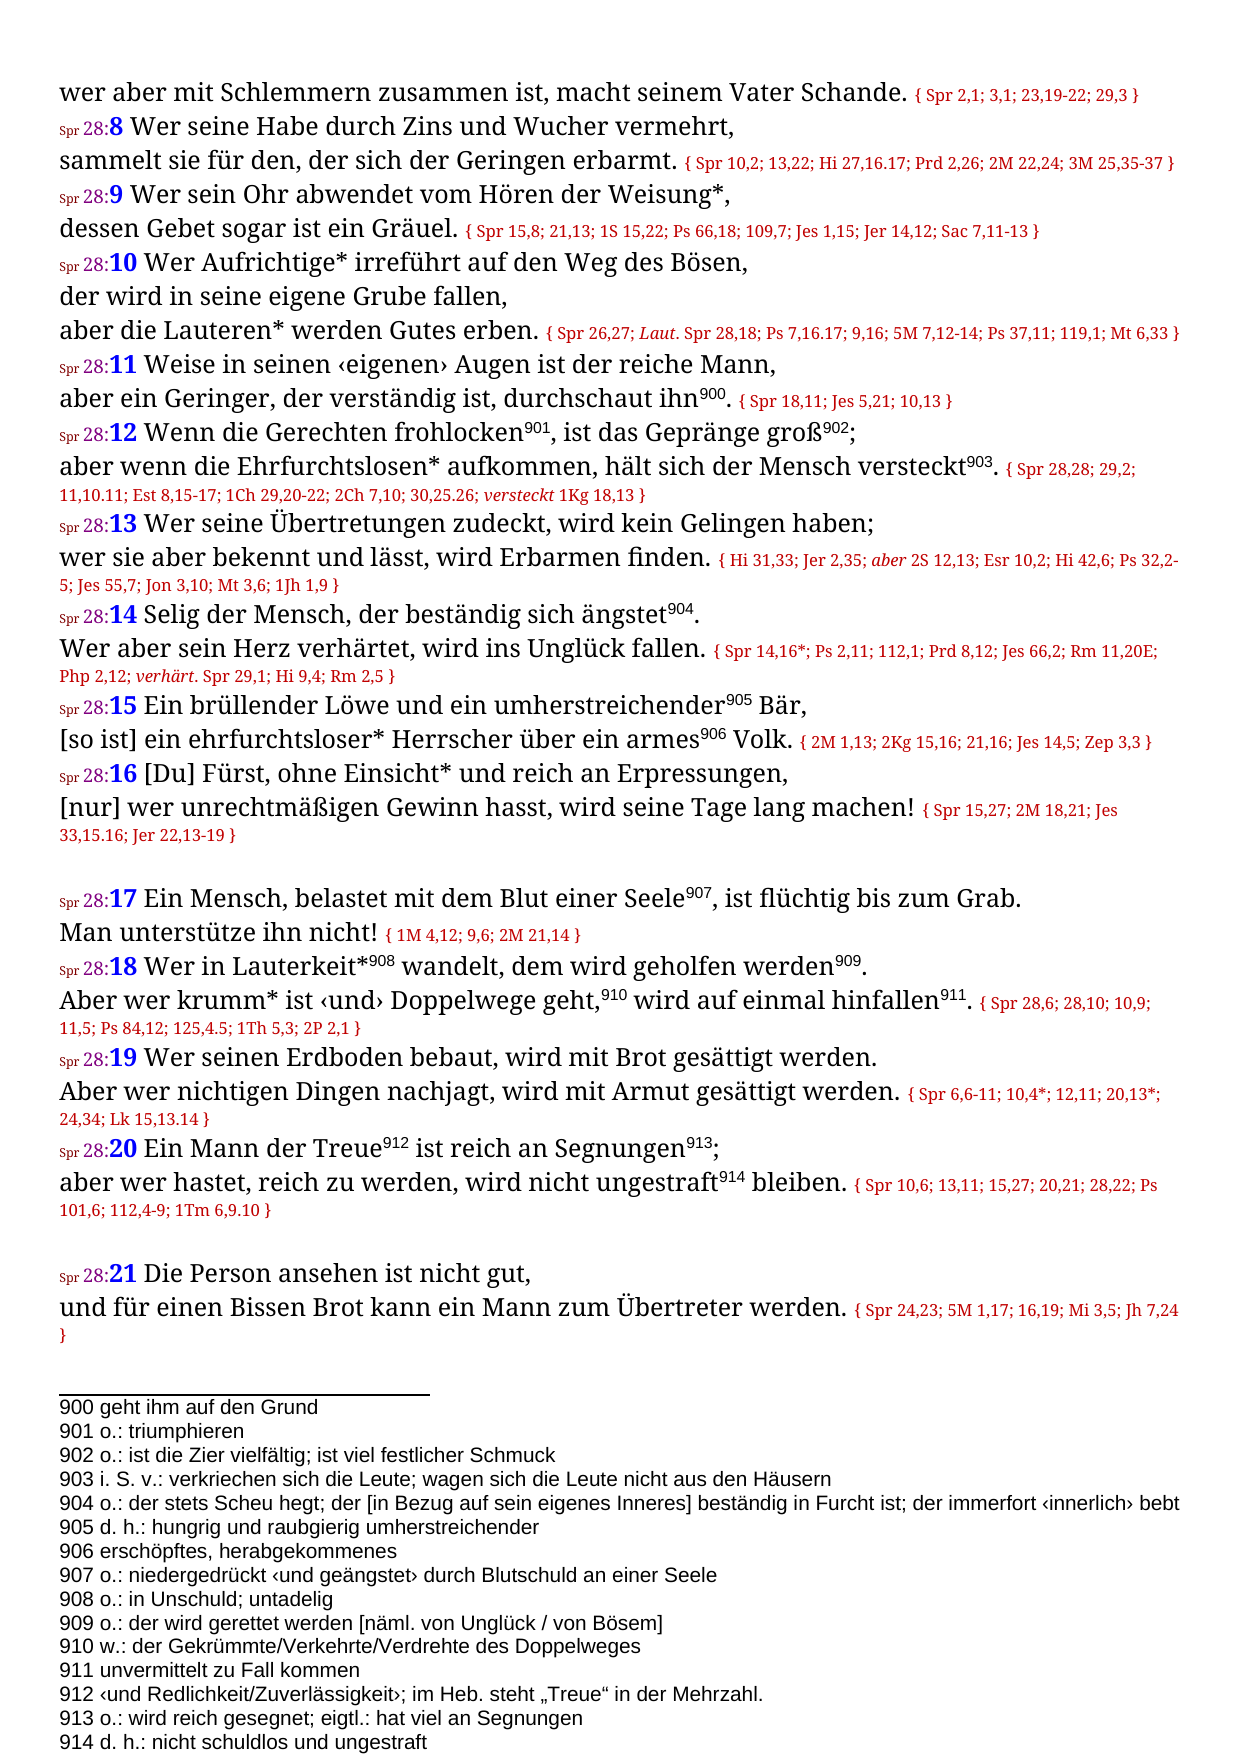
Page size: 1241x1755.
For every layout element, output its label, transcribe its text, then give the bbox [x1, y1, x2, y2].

text o.: der wird gerettet werden [näml. von Unglück / von Bösem] [59, 1610, 1181, 1634]
text ‹und Redlichkeit/Zuverlässigkeit›; im Heb. steht „Treue“ in der Mehrzahl. [59, 1682, 1181, 1706]
text Spr 28:19 Wer seinen Erdboden bebaut, wird mit Brot gesättigt werden. [59, 1039, 1181, 1073]
text Spr 28:16 [Du] Fürst, ohne Einsicht* und reich an Erpressungen, [59, 756, 1181, 790]
text Aber wer krumm* ist ‹und› Doppelwege geht, wird auf einmal hinfallen. { Spr 28,6; 28,10; 10,9; 11,5; Ps 84,12; 125,4.5; 1Th 5,3; 2P 2,1 } [59, 983, 1181, 1039]
text Wer aber sein Herz verhärtet, wird ins Unglück fallen. { Spr 14,16*; Ps 2,11; 112,1; Prd 8,12; Jes 66,2; Rm 11,20E; Php 2,12; verhärt. Spr 29,1; Hi 9,4; Rm 2,5 } [59, 631, 1181, 687]
text aber wenn die Ehrfurchtslosen* aufkommen, hält sich der Mensch versteckt. { Spr 28,28; 29,2; 11,10.11; Est 8,15-17; 1Ch 29,20-22; 2Ch 7,10; 30,25.26; versteckt 1Kg 18,13 } [59, 449, 1181, 506]
text und für einen Bissen Brot kann ein Mann zum Übertreter werden. { Spr 24,23; 5M 1,17; 16,19; Mi 3,5; Jh 7,24 } [59, 1289, 1181, 1346]
text o.: in Unschuld; untadelig [59, 1586, 1181, 1610]
text Spr 28:10 Wer Aufrichtige* irreführt auf den Weg des Bösen, [59, 245, 1181, 279]
text Spr 28:17 Ein Mensch, belastet mit dem Blut einer Seele, ist flüchtig bis zum Grab. [59, 881, 1181, 914]
text Spr 28:14 Selig der Mensch, der beständig sich ängstet. [59, 597, 1181, 631]
text o.: triumphieren [59, 1419, 1181, 1443]
text Spr 28:8 Wer seine Habe durch Zins und Wucher vermehrt, [59, 108, 1181, 142]
text o.: der stets Scheu hegt; der [in Bezug auf sein eigenes Inneres] beständig in Furcht ist; der immerfort ‹innerlich› bebt [59, 1491, 1181, 1514]
text aber ein Geringer, der verständig ist, durchschaut ihn. { Spr 18,11; Jes 5,21; 10,13 } [59, 381, 1181, 415]
text Spr 28:15 Ein brüllender Löwe und ein umherstreichender Bär, [59, 687, 1181, 722]
text wer sie aber bekennt und lässt, wird Erbarmen finden. { Hi 31,33; Jer 2,35; aber 2S 12,13; Esr 10,2; Hi 42,6; Ps 32,2-5; Jes 55,7; Jon 3,10; Mt 3,6; 1Jh 1,9 } [59, 540, 1181, 597]
text Aber wer nichtigen Dingen nachjagt, wird mit Armut gesättigt werden. { Spr 6,6-11; 10,4*; 12,11; 20,13*; 24,34; Lk 15,13.14 } [59, 1073, 1181, 1130]
text erschöpftes, herabgekommenes [59, 1538, 1181, 1562]
text d. h.: hungrig und raubgierig umherstreichender [59, 1514, 1181, 1538]
text Spr 28:12 Wenn die Gerechten frohlocken, ist das Gepränge groß; [59, 415, 1181, 449]
text [so ist] ein ehrfurchtsloser* Herrscher über ein armes Volk. { 2M 1,13; 2Kg 15,16; 21,16; Jes 14,5; Zep 3,3 } [59, 722, 1181, 756]
text der wird in seine eigene Grube fallen, [59, 279, 1181, 313]
text wer aber mit Schlemmern zusammen ist, macht seinem Vater Schande. { Spr 2,1; 3,1; 23,19-22; 29,3 } [59, 74, 1181, 108]
text geht ihm auf den Grund [59, 1395, 1181, 1419]
text dessen Gebet sogar ist ein Gräuel. { Spr 15,8; 21,13; 1S 15,22; Ps 66,18; 109,7; Jes 1,15; Jer 14,12; Sac 7,11-13 } [59, 211, 1181, 245]
text o.: niedergedrückt ‹und geängstet› durch Blutschuld an einer Seele [59, 1562, 1181, 1586]
text Spr 28:9 Wer sein Ohr abwendet vom Hören der Weisung*, [59, 177, 1181, 211]
text d. h.: nicht schuldlos und ungestraft [59, 1730, 1181, 1754]
text Spr 28:20 Ein Mann der Treue ist reich an Segnungen; [59, 1130, 1181, 1164]
text o.: ist die Zier vielfältig; ist viel festlicher Schmuck [59, 1443, 1181, 1467]
text i. S. v.: verkriechen sich die Leute; wagen sich die Leute nicht aus den Häusern [59, 1467, 1181, 1491]
text Spr 28:13 Wer seine Übertretungen zudeckt, wird kein Gelingen haben; [59, 506, 1181, 540]
text w.: der Gekrümmte/Verkehrte/Verdrehte des Doppelweges [59, 1634, 1181, 1658]
text Spr 28:11 Weise in seinen ‹eigenen› Augen ist der reiche Mann, [59, 347, 1181, 381]
text aber die Lauteren* werden Gutes erben. { Spr 26,27; Laut. Spr 28,18; Ps 7,16.17; 9,16; 5M 7,12-14; Ps 37,11; 119,1; Mt 6,33 } [59, 313, 1181, 347]
text aber wer hastet, reich zu werden, wird nicht ungestraft bleiben. { Spr 10,6; 13,11; 15,27; 20,21; 28,22; Ps 101,6; 112,4-9; 1Tm 6,9.10 } [59, 1164, 1181, 1221]
text sammelt sie für den, der sich der Geringen erbarmt. { Spr 10,2; 13,22; Hi 27,16.17; Prd 2,26; 2M 22,24; 3M 25,35-37 } [59, 142, 1181, 177]
text Man unterstütze ihn nicht! { 1M 4,12; 9,6; 2M 21,14 } [59, 914, 1181, 949]
text o.: wird reich gesegnet; eigtl.: hat viel an Segnungen [59, 1706, 1181, 1730]
text [nur] wer unrechtmäßigen Gewinn hasst, wird seine Tage lang machen! { Spr 15,27; 2M 18,21; Jes 33,15.16; Jer 22,13-19 } [59, 790, 1181, 846]
text Spr 28:18 Wer in Lauterkeit* wandelt, dem wird geholfen werden. [59, 949, 1181, 983]
text Spr 28:21 Die Person ansehen ist nicht gut, [59, 1255, 1181, 1289]
text unvermittelt zu Fall kommen [59, 1658, 1181, 1682]
